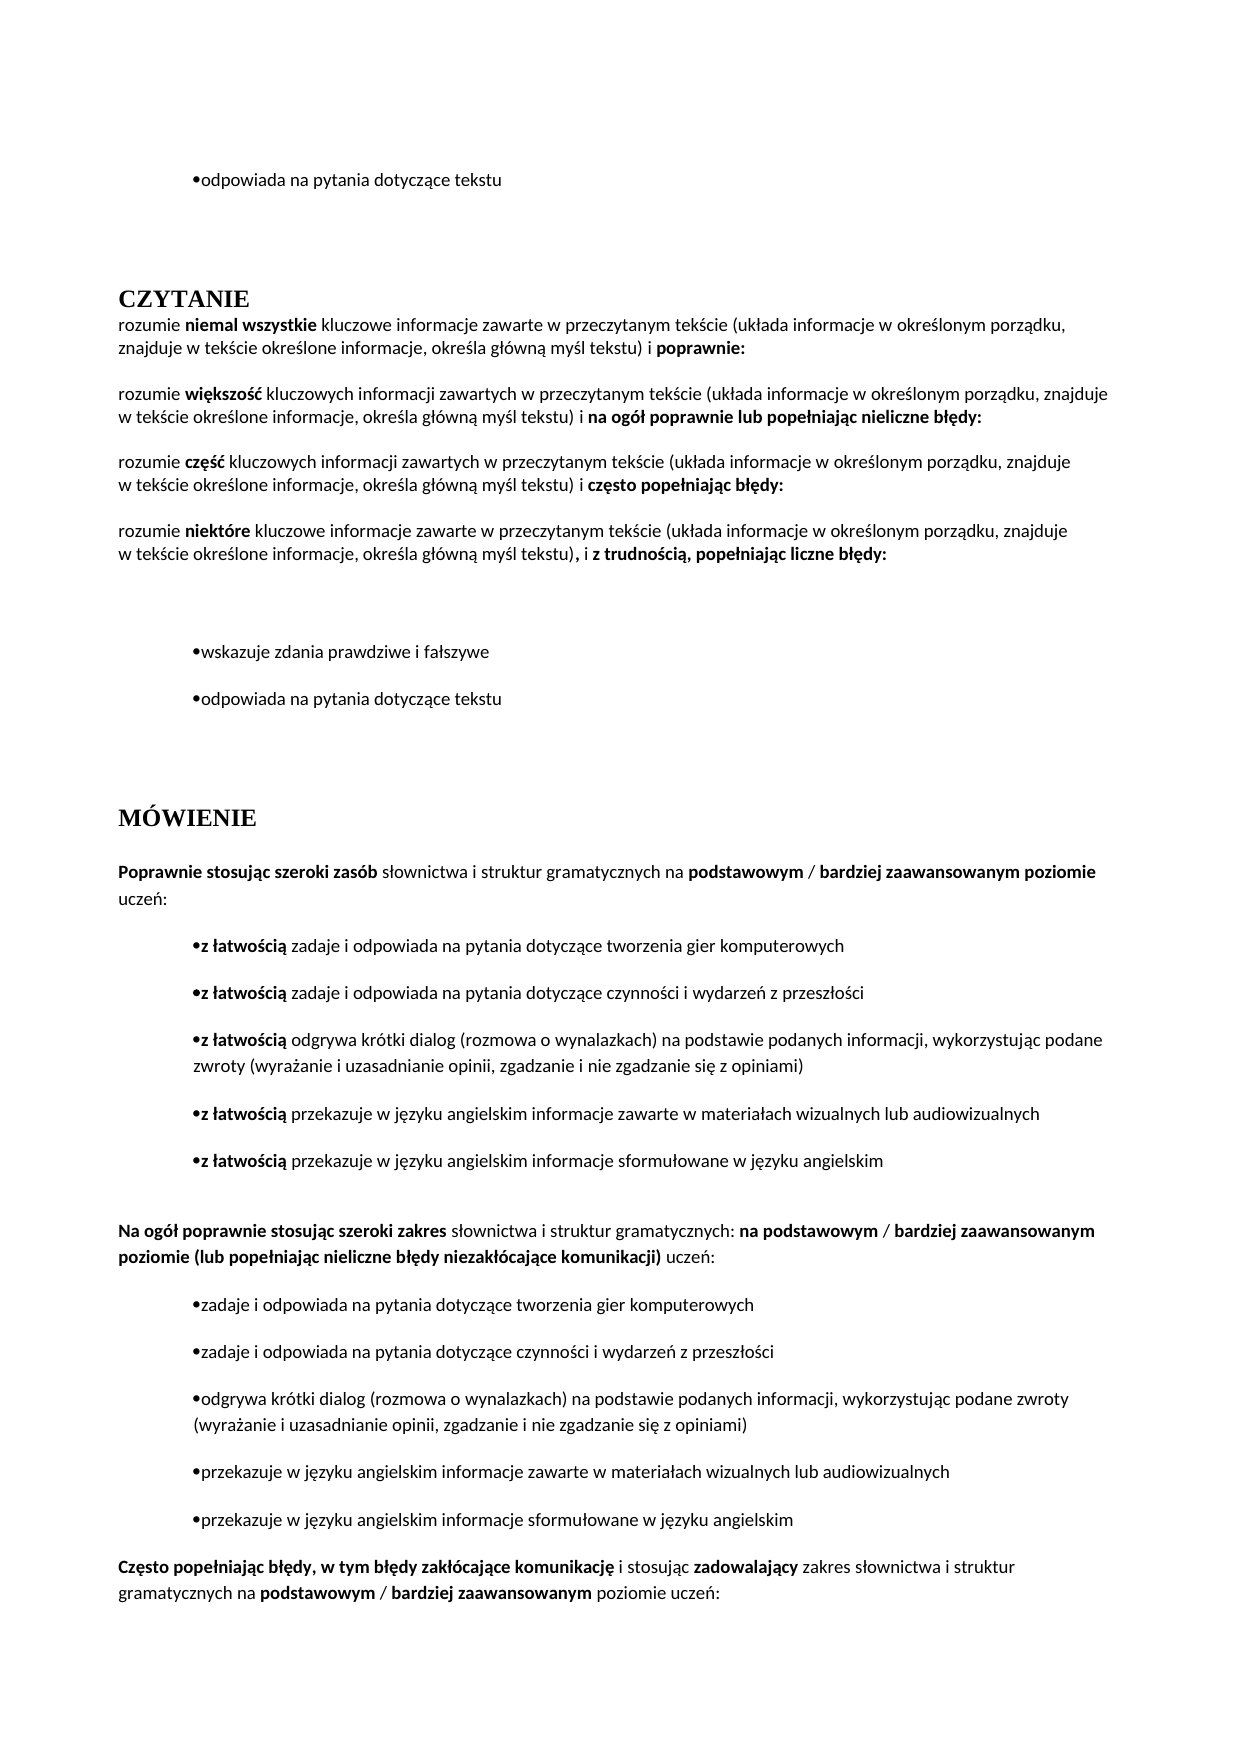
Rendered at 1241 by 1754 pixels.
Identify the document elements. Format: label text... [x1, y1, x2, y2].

list odpowiada na pytania dotyczące tekstu [193, 168, 1122, 191]
list odpowiada na pytania dotyczące tekstu [193, 687, 1122, 710]
text rozumie większość kluczowych informacji zawartych w przeczytanym tekście (układa informacje w określonym porządku, znajduje w tekście określone informacje, określa główną myśl tekstu) i na ogół poprawnie lub popełniając nieliczne błędy: [118, 382, 1122, 428]
text CZYTANIE [118, 284, 1122, 313]
list Na ogół poprawnie stosując szeroki zakres słownictwa i struktur gramatycznych: na podstawowym / bardziej zaawansowanym poziomie (lub popełniając nieliczne błędy niezakłócające komunikacji) uczeń: [118, 1219, 1122, 1268]
list z łatwością zadaje i odpowiada na pytania dotyczące czynności i wydarzeń z przeszłości [193, 981, 1122, 1004]
list Często popełniając błędy, w tym błędy zakłócające komunikację i stosując zadowalający zakres słownictwa i struktur gramatycznych na podstawowym / bardziej zaawansowanym poziomie uczeń: [118, 1555, 1122, 1604]
list przekazuje w języku angielskim informacje zawarte w materiałach wizualnych lub audiowizualnych [193, 1461, 1122, 1483]
list wskazuje zdania prawdziwe i fałszywe [193, 640, 1122, 663]
text rozumie niektóre kluczowe informacje zawarte w przeczytanym tekście (układa informacje w określonym porządku, znajduje w tekście określone informacje, określa główną myśl tekstu), i z trudnością, popełniając liczne błędy: [118, 519, 1122, 565]
list przekazuje w języku angielskim informacje sformułowane w języku angielskim [193, 1508, 1122, 1531]
list zadaje i odpowiada na pytania dotyczące czynności i wydarzeń z przeszłości [193, 1340, 1122, 1363]
list z łatwością odgrywa krótki dialog (rozmowa o wynalazkach) na podstawie podanych informacji, wykorzystując podane zwroty (wyrażanie i uzasadnianie opinii, zgadzanie i nie zgadzanie się z opiniami) [193, 1028, 1122, 1078]
text rozumie niemal wszystkie kluczowe informacje zawarte w przeczytanym tekście (układa informacje w określonym porządku, znajduje w tekście określone informacje, określa główną myśl tekstu) i poprawnie: [118, 313, 1122, 359]
list z łatwością przekazuje w języku angielskim informacje sformułowane w języku angielskim [193, 1149, 1122, 1172]
list odgrywa krótki dialog (rozmowa o wynalazkach) na podstawie podanych informacji, wykorzystując podane zwroty (wyrażanie i uzasadnianie opinii, zgadzanie i nie zgadzanie się z opiniami) [193, 1387, 1122, 1436]
text rozumie część kluczowych informacji zawartych w przeczytanym tekście (układa informacje w określonym porządku, znajduje w tekście określone informacje, określa główną myśl tekstu) i często popełniając błędy: [118, 451, 1122, 496]
list z łatwością zadaje i odpowiada na pytania dotyczące tworzenia gier komputerowych [193, 934, 1122, 957]
list zadaje i odpowiada na pytania dotyczące tworzenia gier komputerowych [193, 1293, 1122, 1316]
list z łatwością przekazuje w języku angielskim informacje zawarte w materiałach wizualnych lub audiowizualnych [193, 1102, 1122, 1125]
text MÓWIENIE [118, 803, 1122, 832]
list Poprawnie stosując szeroki zasób słownictwa i struktur gramatycznych na podstawowym / bardziej zaawansowanym poziomie uczeń: [118, 860, 1122, 910]
